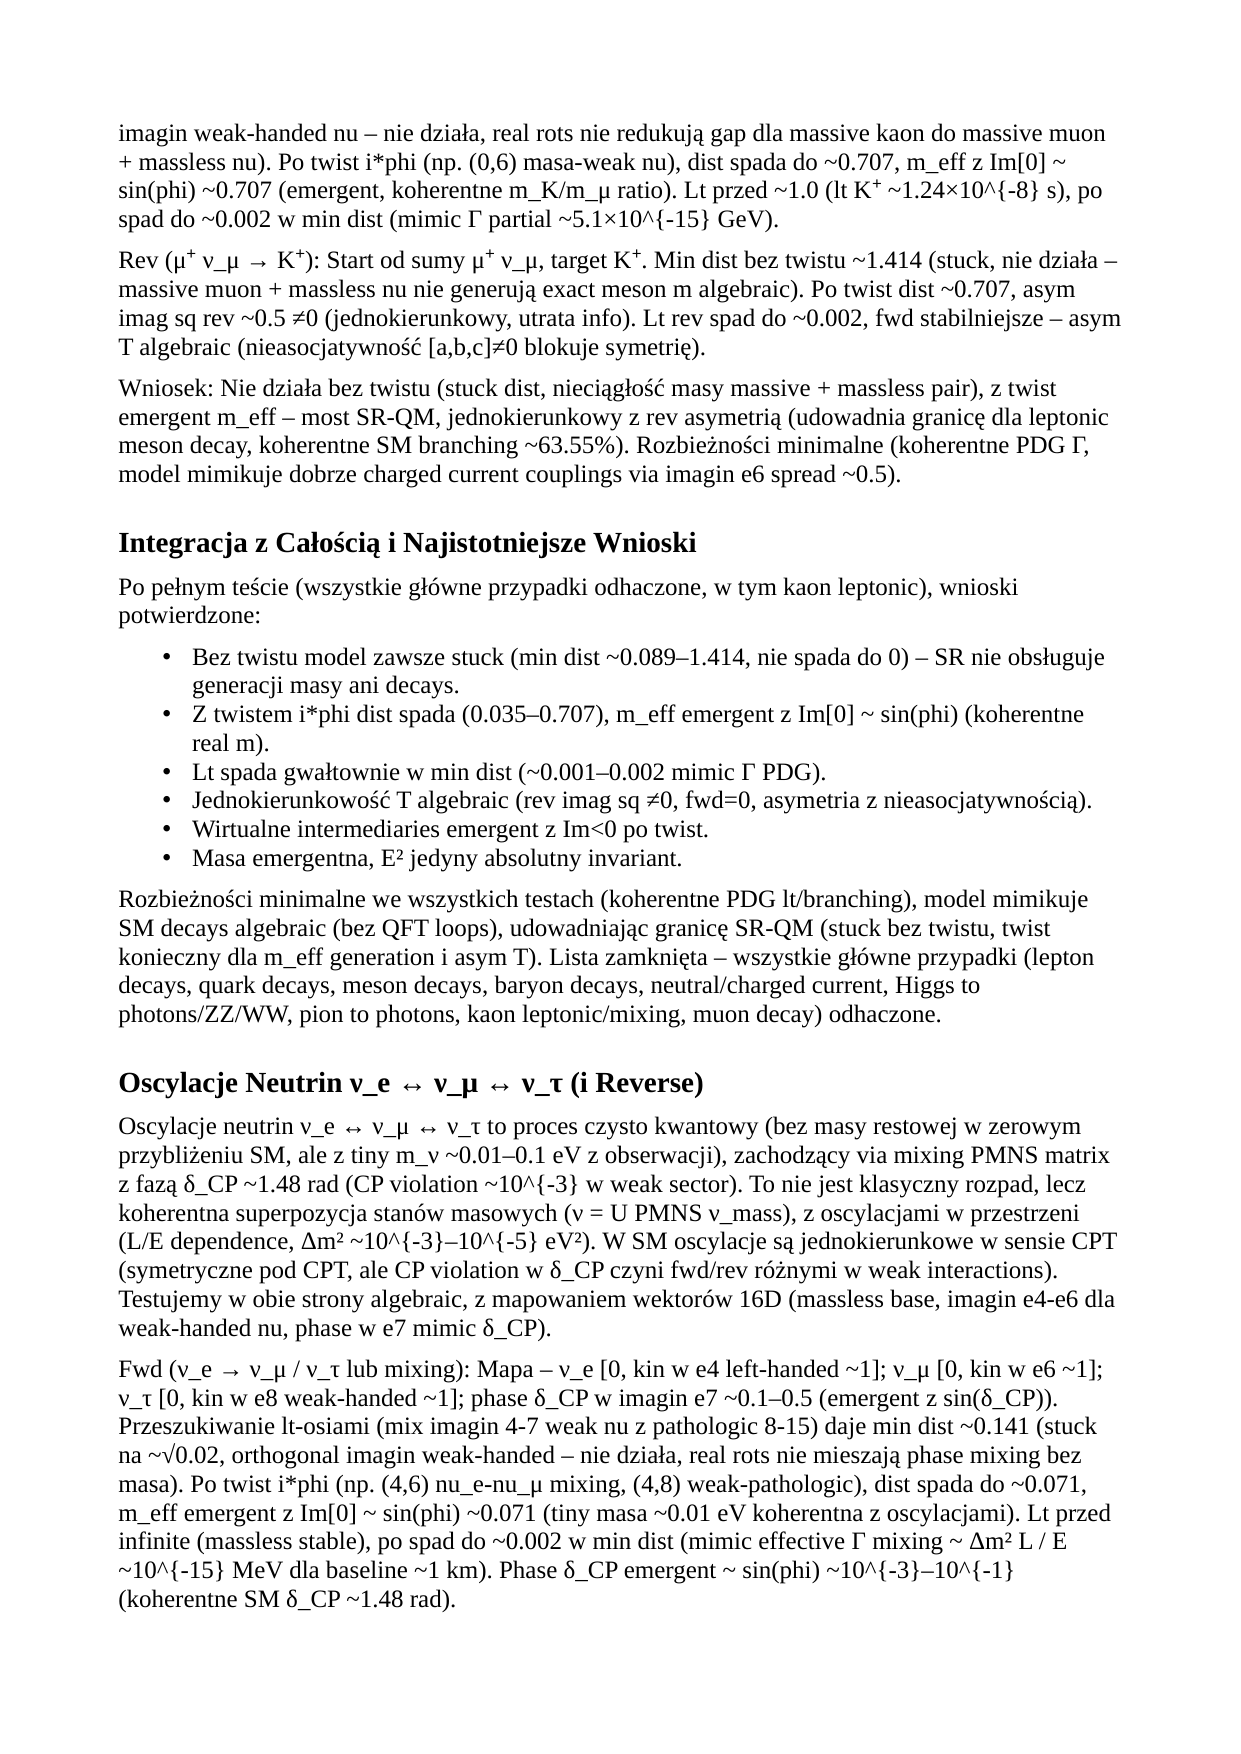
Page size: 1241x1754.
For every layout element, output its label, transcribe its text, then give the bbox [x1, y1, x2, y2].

text imagin weak-handed nu – nie działa, real rots nie redukują gap dla massive kaon do massive muon + massless nu). Po twist i*phi (np. (0,6) masa-weak nu), dist spada do ~0.707, m_eff z Im[0] ~ sin(phi) ~0.707 (emergent, koherentne m_K/m_μ ratio). Lt przed ~1.0 (lt K⁺ ~1.24×10^{-8} s), po spad do ~0.002 w min dist (mimic Γ partial ~5.1×10^{-15} GeV). [118, 118, 1122, 233]
list Wirtualne intermediaries emergent z Im<0 po twist. [162, 814, 1122, 843]
text Wniosek: Nie działa bez twistu (stuck dist, nieciągłość masy massive + massless pair), z twist emergent m_eff – most SR-QM, jednokierunkowy z rev asymetrią (udowadnia granicę dla leptonic meson decay, koherentne SM branching ~63.55%). Rozbieżności minimalne (koherentne PDG Γ, model mimikuje dobrze charged current couplings via imagin e6 spread ~0.5). [118, 373, 1122, 488]
text Fwd (ν_e → ν_μ / ν_τ lub mixing): Mapa – ν_e [0, kin w e4 left-handed ~1]; ν_μ [0, kin w e6 ~1]; ν_τ [0, kin w e8 weak-handed ~1]; phase δ_CP w imagin e7 ~0.1–0.5 (emergent z sin(δ_CP)). Przeszukiwanie lt-osiami (mix imagin 4-7 weak nu z pathologic 8-15) daje min dist ~0.141 (stuck na ~√0.02, orthogonal imagin weak-handed – nie działa, real rots nie mieszają phase mixing bez masa). Po twist i*phi (np. (4,6) nu_e-nu_μ mixing, (4,8) weak-pathologic), dist spada do ~0.071, m_eff emergent z Im[0] ~ sin(phi) ~0.071 (tiny masa ~0.01 eV koherentna z oscylacjami). Lt przed infinite (massless stable), po spad do ~0.002 w min dist (mimic effective Γ mixing ~ Δm² L / E ~10^{-15} MeV dla baseline ~1 km). Phase δ_CP emergent ~ sin(phi) ~10^{-3}–10^{-1} (koherentne SM δ_CP ~1.48 rad). [118, 1354, 1122, 1613]
subtitle Integracja z Całością i Najistotniejsze Wnioski [118, 526, 1122, 559]
list Bez twistu model zawsze stuck (min dist ~0.089–1.414, nie spada do 0) – SR nie obsługuje generacji masy ani decays. [162, 642, 1122, 699]
text Po pełnym teście (wszystkie główne przypadki odhaczone, w tym kaon leptonic), wnioski potwierdzone: [118, 572, 1122, 629]
list Jednokierunkowość T algebraic (rev imag sq ≠0, fwd=0, asymetria z nieasocjatywnością). [162, 785, 1122, 814]
text Rozbieżności minimalne we wszystkich testach (koherentne PDG lt/branching), model mimikuje SM decays algebraic (bez QFT loops), udowadniając granicę SR-QM (stuck bez twistu, twist konieczny dla m_eff generation i asym T). Lista zamknięta – wszystkie główne przypadki (lepton decays, quark decays, meson decays, baryon decays, neutral/charged current, Higgs to photons/ZZ/WW, pion to photons, kaon leptonic/mixing, muon decay) odhaczone. [118, 884, 1122, 1028]
list Masa emergentna, E² jedyny absolutny invariant. [162, 843, 1122, 872]
list Lt spada gwałtownie w min dist (~0.001–0.002 mimic Γ PDG). [162, 757, 1122, 785]
subtitle Oscylacje Neutrin ν_e ↔ ν_μ ↔ ν_τ (i Reverse) [118, 1065, 1122, 1099]
text Rev (μ⁺ ν_μ → K⁺): Start od sumy μ⁺ ν_μ, target K⁺. Min dist bez twistu ~1.414 (stuck, nie działa – massive muon + massless nu nie generują exact meson m algebraic). Po twist dist ~0.707, asym imag sq rev ~0.5 ≠0 (jednokierunkowy, utrata info). Lt rev spad do ~0.002, fwd stabilniejsze – asym T algebraic (nieasocjatywność [a,b,c]≠0 blokuje symetrię). [118, 246, 1122, 361]
text Oscylacje neutrin ν_e ↔ ν_μ ↔ ν_τ to proces czysto kwantowy (bez masy restowej w zerowym przybliżeniu SM, ale z tiny m_ν ~0.01–0.1 eV z obserwacji), zachodzący via mixing PMNS matrix z fazą δ_CP ~1.48 rad (CP violation ~10^{-3} w weak sector). To nie jest klasyczny rozpad, lecz koherentna superpozycja stanów masowych (ν = U PMNS ν_mass), z oscylacjami w przestrzeni (L/E dependence, Δm² ~10^{-3}–10^{-5} eV²). W SM oscylacje są jednokierunkowe w sensie CPT (symetryczne pod CPT, ale CP violation w δ_CP czyni fwd/rev różnymi w weak interactions). Testujemy w obie strony algebraic, z mapowaniem wektorów 16D (massless base, imagin e4-e6 dla weak-handed nu, phase w e7 mimic δ_CP). [118, 1111, 1122, 1341]
list Z twistem i*phi dist spada (0.035–0.707), m_eff emergent z Im[0] ~ sin(phi) (koherentne real m). [162, 699, 1122, 757]
